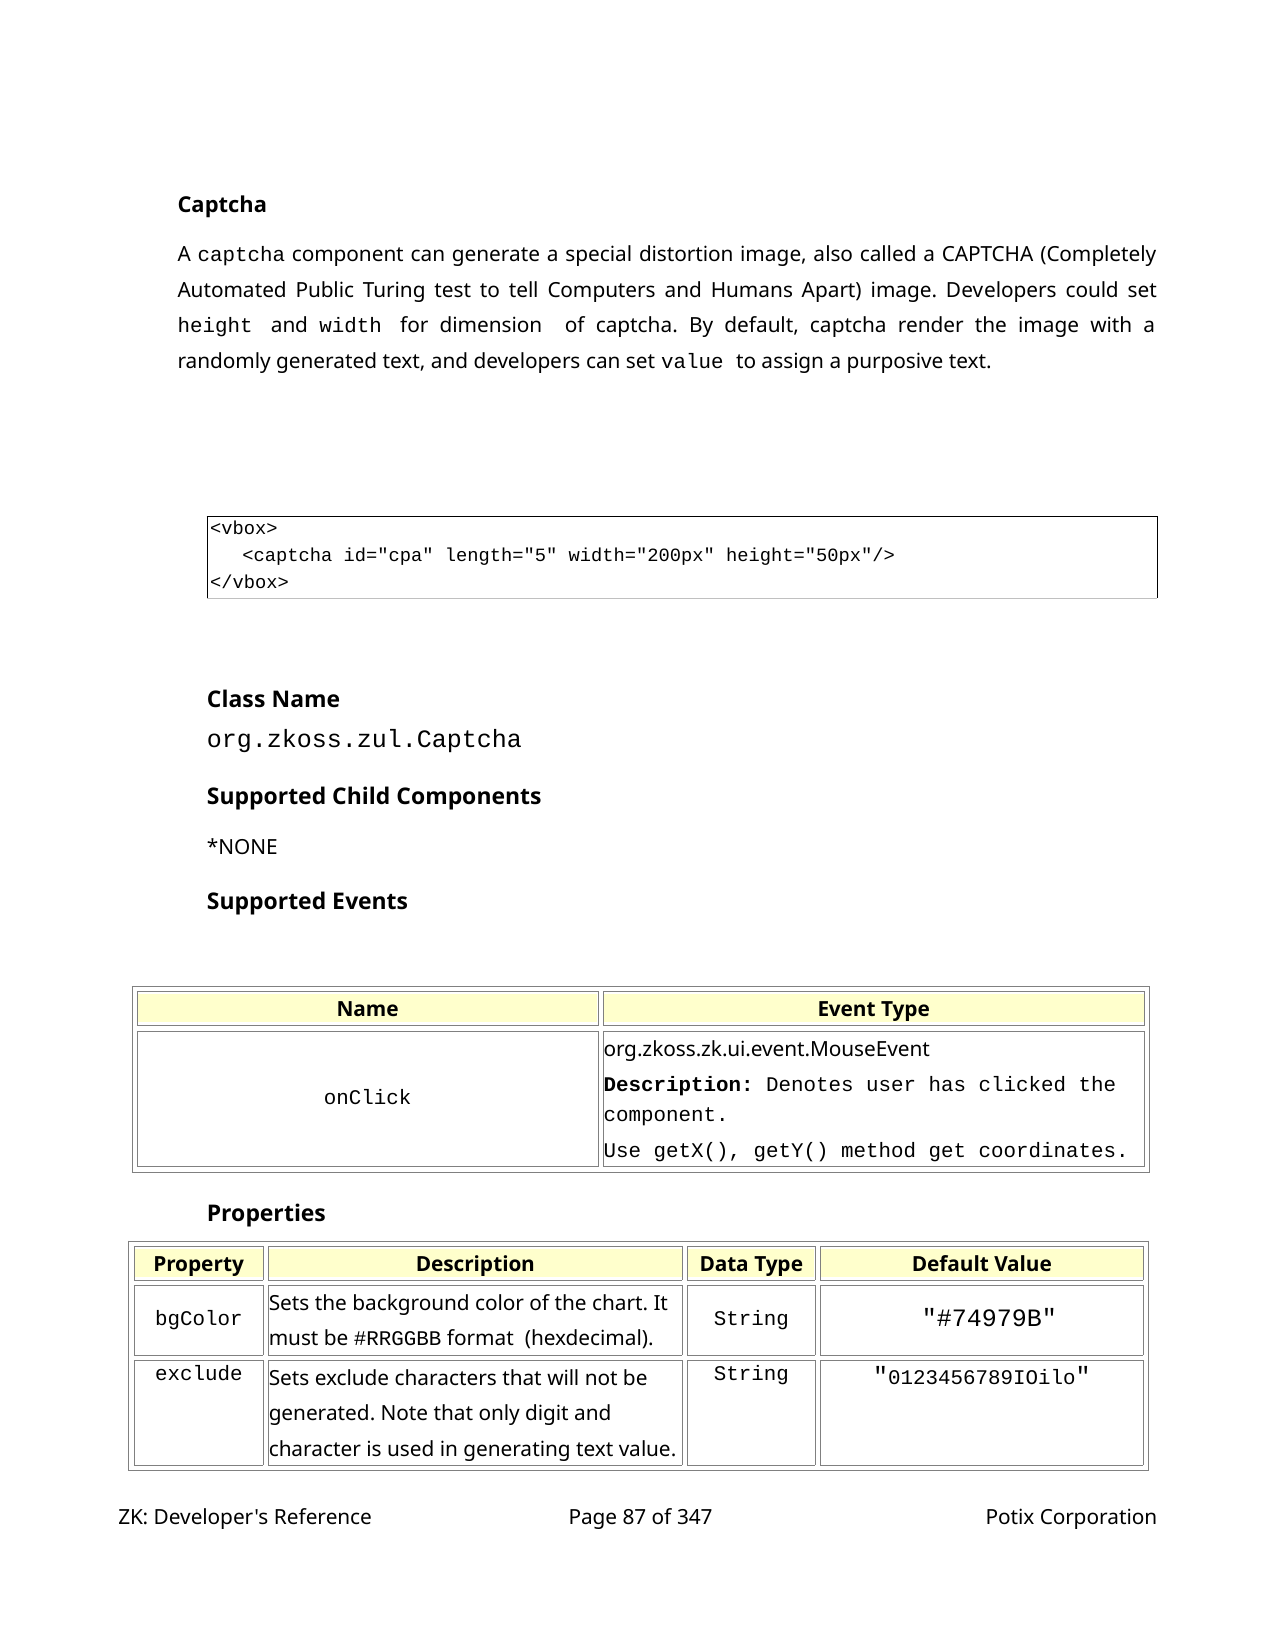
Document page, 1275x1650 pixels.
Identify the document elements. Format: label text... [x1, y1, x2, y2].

text <vbox> [208, 517, 1157, 540]
table_cell org.zkoss.zk.ui.event.MouseEvent Description: Denotes user has clicked the component. Use getX(), getY() method get coordinates. [600, 1025, 1147, 1166]
text A captcha component can generate a special distortion image, also called a CAPTCHA (Completely Automated Public Turing test to tell Computers and Humans Apart) image. Developers could set height and width for dimension of captcha. By default, captcha render the image with a randomly generated text, and developers can set value to assign a purposive text. [177, 239, 1157, 374]
table_cell Sets exclude characters that will not be generated. Note that only digit and character is used in generating text value. [266, 1355, 685, 1465]
subtitle Class Name [207, 683, 1157, 714]
table_cell onClick [134, 1025, 600, 1166]
table_header Name [134, 987, 600, 1025]
table_cell String [685, 1355, 817, 1465]
text org.zkoss.zul.Captcha [207, 727, 1157, 755]
table_cell exclude [131, 1355, 266, 1465]
table_header Data Type [685, 1242, 817, 1280]
table_header Default Value [818, 1242, 1146, 1280]
table_cell bgColor [131, 1280, 266, 1355]
table_cell String [685, 1280, 817, 1355]
table_cell Sets the background color of the chart. It must be #RRGGBB format (hexdecimal). [266, 1280, 685, 1355]
subtitle Properties [207, 1197, 1157, 1228]
text <captcha id="cpa" length="5" width="200px" height="50px"/> [208, 543, 1157, 567]
subtitle Captcha [177, 189, 1157, 219]
text </vbox> [208, 570, 1157, 598]
table_header Event Type [600, 987, 1147, 1025]
table_cell "0123456789IOilo" [818, 1355, 1146, 1465]
table_cell "#74979B" [818, 1280, 1146, 1355]
table_header Description [266, 1242, 685, 1280]
table_header Property [131, 1242, 266, 1280]
text *NONE [207, 832, 1157, 860]
subtitle Supported Events [207, 885, 1157, 916]
subtitle Supported Child Components [207, 780, 1157, 811]
